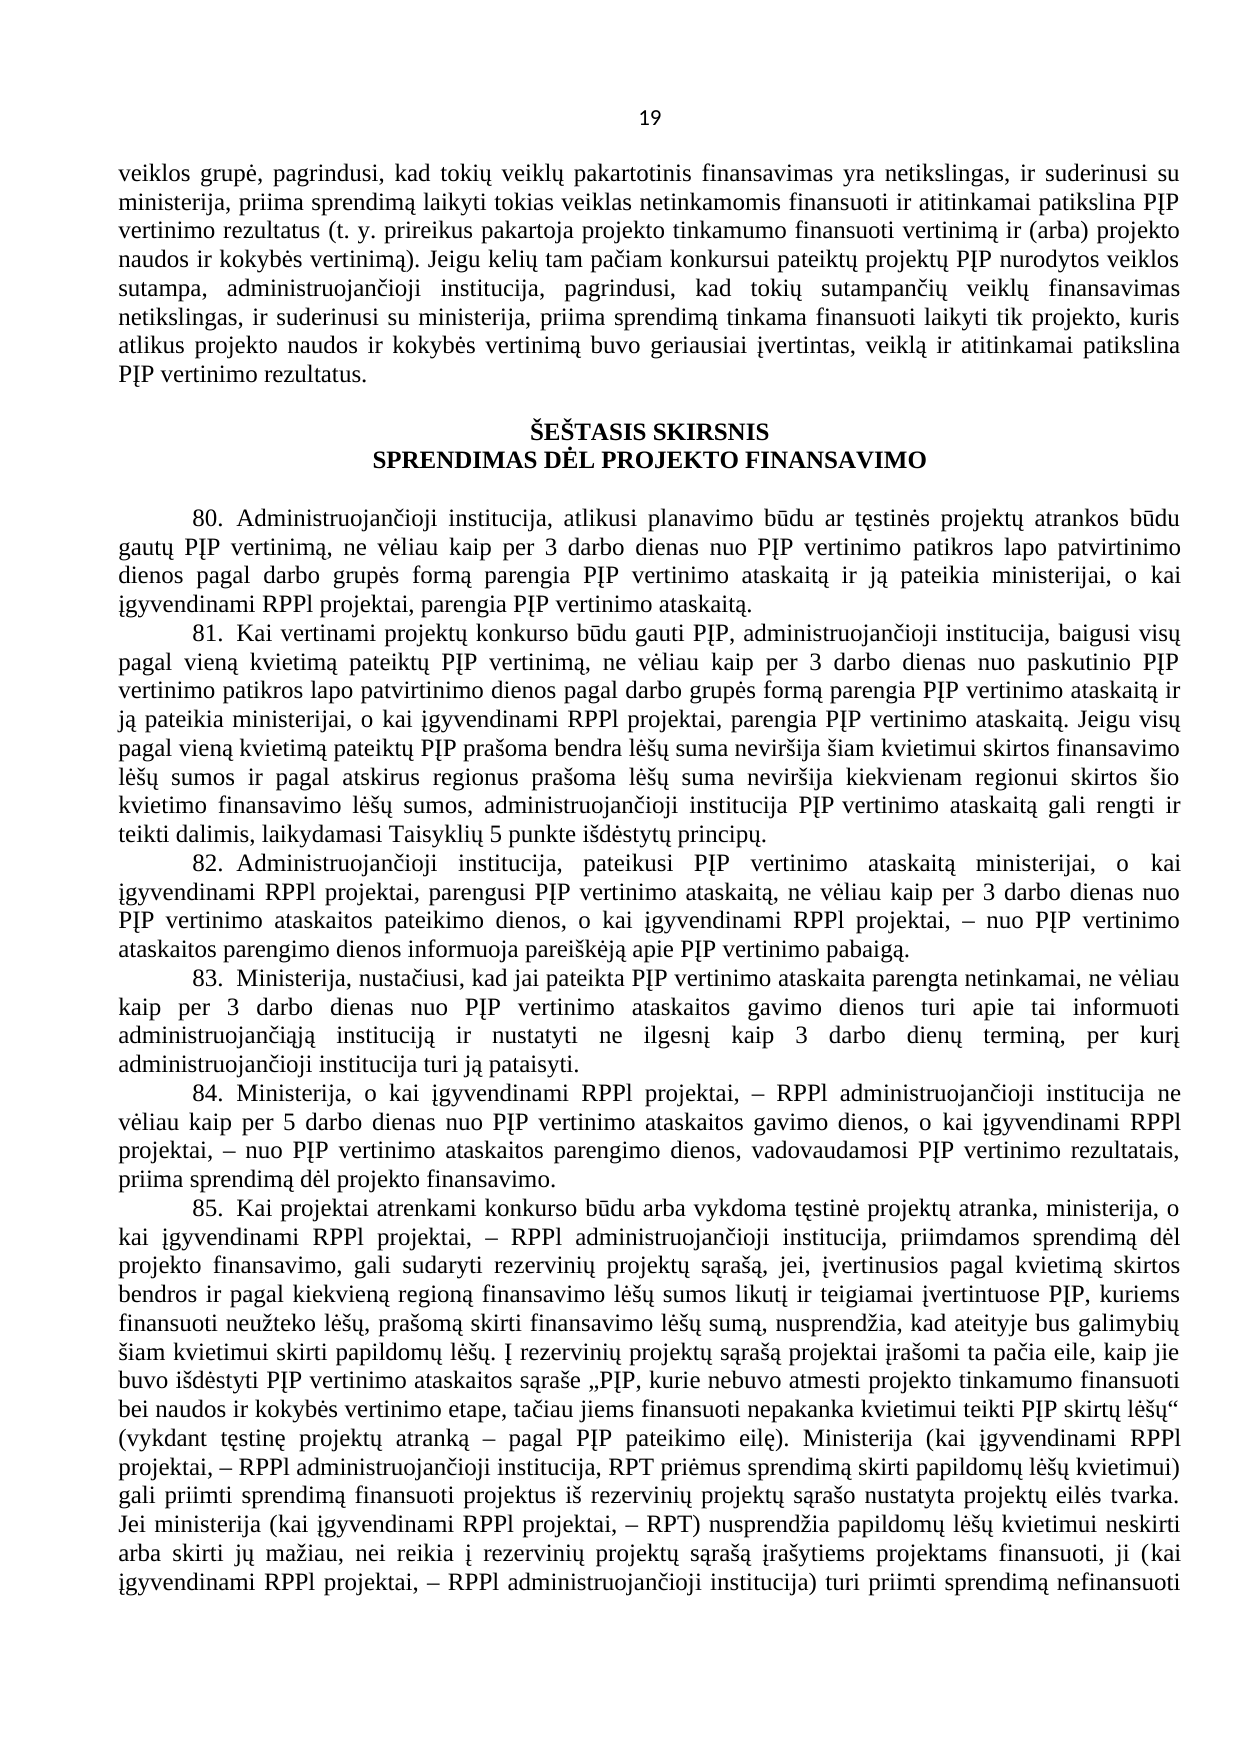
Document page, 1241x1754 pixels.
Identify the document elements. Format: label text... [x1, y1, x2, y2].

text veiklos grupė, pagrindusi, kad tokių veiklų pakartotinis finansavimas yra netikslingas, ir suderinusi su ministerija, priima sprendimą laikyti tokias veiklas netinkamomis finansuoti ir atitinkamai patikslina PĮP vertinimo rezultatus (t. y. prireikus pakartoja projekto tinkamumo finansuoti vertinimą ir (arba) projekto naudos ir kokybės vertinimą). Jeigu kelių tam pačiam konkursui pateiktų projektų PĮP nurodytos veiklos sutampa, administruojančioji institucija, pagrindusi, kad tokių sutampančių veiklų finansavimas netikslingas, ir suderinusi su ministerija, priima sprendimą tinkama finansuoti laikyti tik projekto, kuris atlikus projekto naudos ir kokybės vertinimą buvo geriausiai įvertintas, veiklą ir atitinkamai patikslina PĮP vertinimo rezultatus. [118, 158, 1181, 388]
text 85. Kai projektai atrenkami konkurso būdu arba vykdoma tęstinė projektų atranka, ministerija, o kai įgyvendinami RPPl projektai, – RPPl administruojančioji institucija, priimdamos sprendimą dėl projekto finansavimo, gali sudaryti rezervinių projektų sąrašą, jei, įvertinusios pagal kvietimą skirtos bendros ir pagal kiekvieną regioną finansavimo lėšų sumos likutį ir teigiamai įvertintuose PĮP, kuriems finansuoti neužteko lėšų, prašomą skirti finansavimo lėšų sumą, nusprendžia, kad ateityje bus galimybių šiam kvietimui skirti papildomų lėšų. Į rezervinių projektų sąrašą projektai įrašomi ta pačia eile, kaip jie buvo išdėstyti PĮP vertinimo ataskaitos sąraše „PĮP, kurie nebuvo atmesti projekto tinkamumo finansuoti bei naudos ir kokybės vertinimo etape, tačiau jiems finansuoti nepakanka kvietimui teikti PĮP skirtų lėšų“ (vykdant tęstinę projektų atranką – pagal PĮP pateikimo eilę). Ministerija (kai įgyvendinami RPPl projektai, – RPPl administruojančioji institucija, RPT priėmus sprendimą skirti papildomų lėšų kvietimui) gali priimti sprendimą finansuoti projektus iš rezervinių projektų sąrašo nustatyta projektų eilės tvarka. Jei ministerija (kai įgyvendinami RPPl projektai, – RPT) nusprendžia papildomų lėšų kvietimui neskirti arba skirti jų mažiau, nei reikia į rezervinių projektų sąrašą įrašytiems projektams finansuoti, ji (kai įgyvendinami RPPl projektai, – RPPl administruojančioji institucija) turi priimti sprendimą nefinansuoti [118, 1193, 1181, 1595]
text 80. Administruojančioji institucija, atlikusi planavimo būdu ar tęstinės projektų atrankos būdu gautų PĮP vertinimą, ne vėliau kaip per 3 darbo dienas nuo PĮP vertinimo patikros lapo patvirtinimo dienos pagal darbo grupės formą parengia PĮP vertinimo ataskaitą ir ją pateikia ministerijai, o kai įgyvendinami RPPl projektai, parengia PĮP vertinimo ataskaitą. [118, 503, 1181, 618]
subtitle ŠEŠTASIS SKIRSNIS [118, 417, 1181, 445]
text 82. Administruojančioji institucija, pateikusi PĮP vertinimo ataskaitą ministerijai, o kai įgyvendinami RPPl projektai, parengusi PĮP vertinimo ataskaitą, ne vėliau kaip per 3 darbo dienas nuo PĮP vertinimo ataskaitos pateikimo dienos, o kai įgyvendinami RPPl projektai, – nuo PĮP vertinimo ataskaitos parengimo dienos informuoja pareiškėją apie PĮP vertinimo pabaigą. [118, 848, 1181, 963]
text 81. Kai vertinami projektų konkurso būdu gauti PĮP, administruojančioji institucija, baigusi visų pagal vieną kvietimą pateiktų PĮP vertinimą, ne vėliau kaip per 3 darbo dienas nuo paskutinio PĮP vertinimo patikros lapo patvirtinimo dienos pagal darbo grupės formą parengia PĮP vertinimo ataskaitą ir ją pateikia ministerijai, o kai įgyvendinami RPPl projektai, parengia PĮP vertinimo ataskaitą. Jeigu visų pagal vieną kvietimą pateiktų PĮP prašoma bendra lėšų suma neviršija šiam kvietimui skirtos finansavimo lėšų sumos ir pagal atskirus regionus prašoma lėšų suma neviršija kiekvienam regionui skirtos šio kvietimo finansavimo lėšų sumos, administruojančioji institucija PĮP vertinimo ataskaitą gali rengti ir teikti dalimis, laikydamasi Taisyklių 5 punkte išdėstytų principų. [118, 618, 1181, 848]
subtitle SPRENDIMAS DĖL PROJEKTO FINANSAVIMO [118, 445, 1181, 474]
text 84. Ministerija, o kai įgyvendinami RPPl projektai, – RPPl administruojančioji institucija ne vėliau kaip per 5 darbo dienas nuo PĮP vertinimo ataskaitos gavimo dienos, o kai įgyvendinami RPPl projektai, – nuo PĮP vertinimo ataskaitos parengimo dienos, vadovaudamosi PĮP vertinimo rezultatais, priima sprendimą dėl projekto finansavimo. [118, 1078, 1181, 1193]
text 83. Ministerija, nustačiusi, kad jai pateikta PĮP vertinimo ataskaita parengta netinkamai, ne vėliau kaip per 3 darbo dienas nuo PĮP vertinimo ataskaitos gavimo dienos turi apie tai informuoti administruojančiąją instituciją ir nustatyti ne ilgesnį kaip 3 darbo dienų terminą, per kurį administruojančioji institucija turi ją pataisyti. [118, 963, 1181, 1078]
